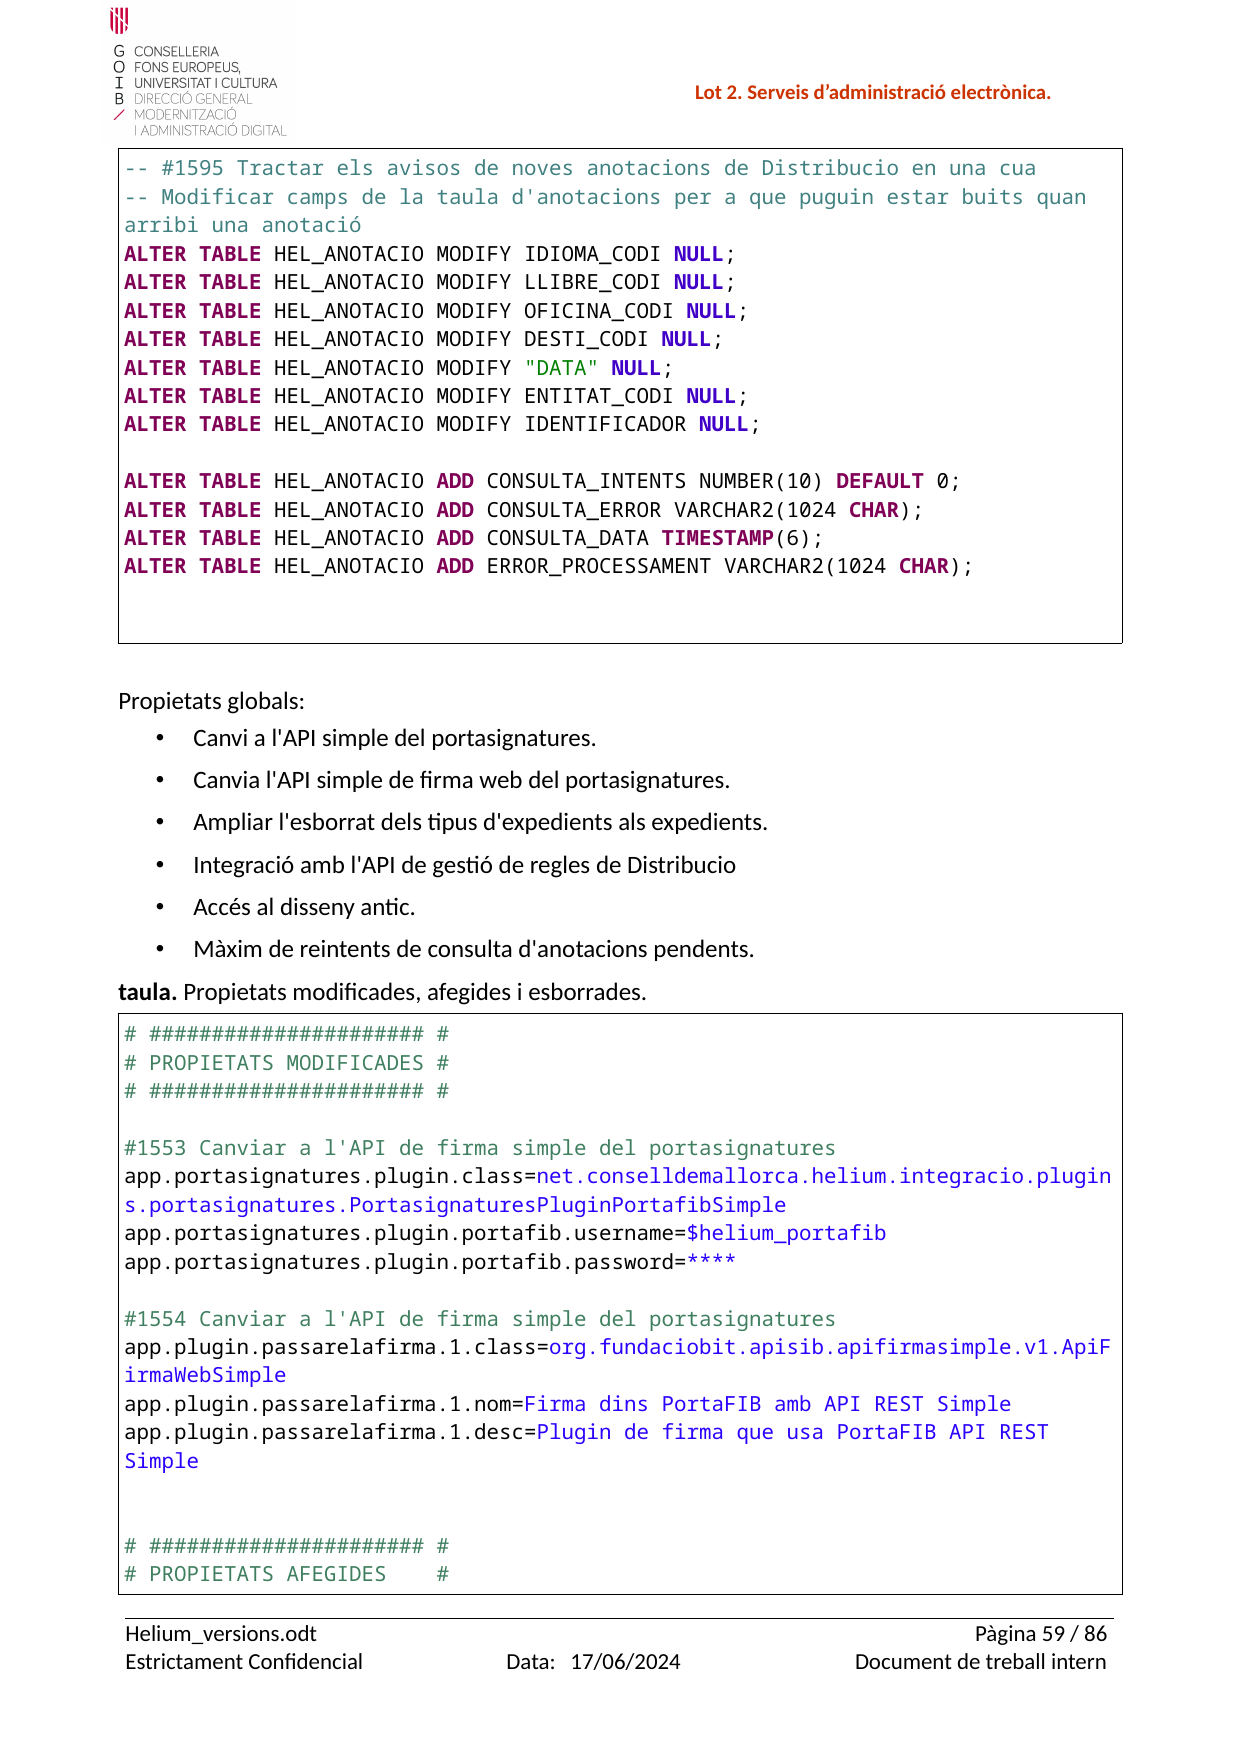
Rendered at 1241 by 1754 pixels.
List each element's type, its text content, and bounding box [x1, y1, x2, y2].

list Canvi a l'API simple del portasignatures. [156, 722, 1122, 752]
list Ampliar l'esborrat dels tipus d'expedients als expedients. [156, 806, 1122, 837]
text taula. Propietats modificades, afegides i esborrades. [118, 976, 1122, 1007]
table_header # ###################### # # PROPIETATS MODIFICADES # # ###################### # #1553 Canviar a l'API de firma simple del portasignatures app.portasignatures.plugin.class=net.conselldemallorca.helium.integracio.plugins.portasignatures.PortasignaturesPluginPortafibSimple app.portasignatures.plugin.portafib.username=$helium_portafib app.portasignatures.plugin.portafib.password=**** #1554 Canviar a l'API de firma simple del portasignatures app.plugin.passarelafirma.1.class=org.fundaciobit.apisib.apifirmasimple.v1.ApiFirmaWebSimple app.plugin.passarelafirma.1.nom=Firma dins PortaFIB amb API REST Simple app.plugin.passarelafirma.1.desc=Plugin de firma que usa PortaFIB API REST Simple # ###################### # # PROPIETATS AFEGIDES # [119, 1014, 1122, 1594]
text Propietats globals: [118, 685, 1122, 716]
list Integració amb l'API de gestió de regles de Distribucio [156, 849, 1122, 879]
list Màxim de reintents de consulta d'anotacions pendents. [156, 934, 1122, 964]
list Accés al disseny antic. [156, 891, 1122, 922]
list Canvia l'API simple de firma web del portasignatures. [156, 764, 1122, 794]
table_header -- #1595 Tractar els avisos de noves anotacions de Distribucio en una cua -- Modificar camps de la taula d'anotacions per a que puguin estar buits quan arribi una anotació ALTER TABLE HEL_ANOTACIO MODIFY IDIOMA_CODI NULL; ALTER TABLE HEL_ANOTACIO MODIFY LLIBRE_CODI NULL; ALTER TABLE HEL_ANOTACIO MODIFY OFICINA_CODI NULL; ALTER TABLE HEL_ANOTACIO MODIFY DESTI_CODI NULL; ALTER TABLE HEL_ANOTACIO MODIFY "DATA" NULL; ALTER TABLE HEL_ANOTACIO MODIFY ENTITAT_CODI NULL; ALTER TABLE HEL_ANOTACIO MODIFY IDENTIFICADOR NULL; ALTER TABLE HEL_ANOTACIO ADD CONSULTA_INTENTS NUMBER(10) DEFAULT 0; ALTER TABLE HEL_ANOTACIO ADD CONSULTA_ERROR VARCHAR2(1024 CHAR); ALTER TABLE HEL_ANOTACIO ADD CONSULTA_DATA TIMESTAMP(6); ALTER TABLE HEL_ANOTACIO ADD ERROR_PROCESSAMENT VARCHAR2(1024 CHAR); [119, 149, 1122, 643]
picture [100, 0, 297, 144]
